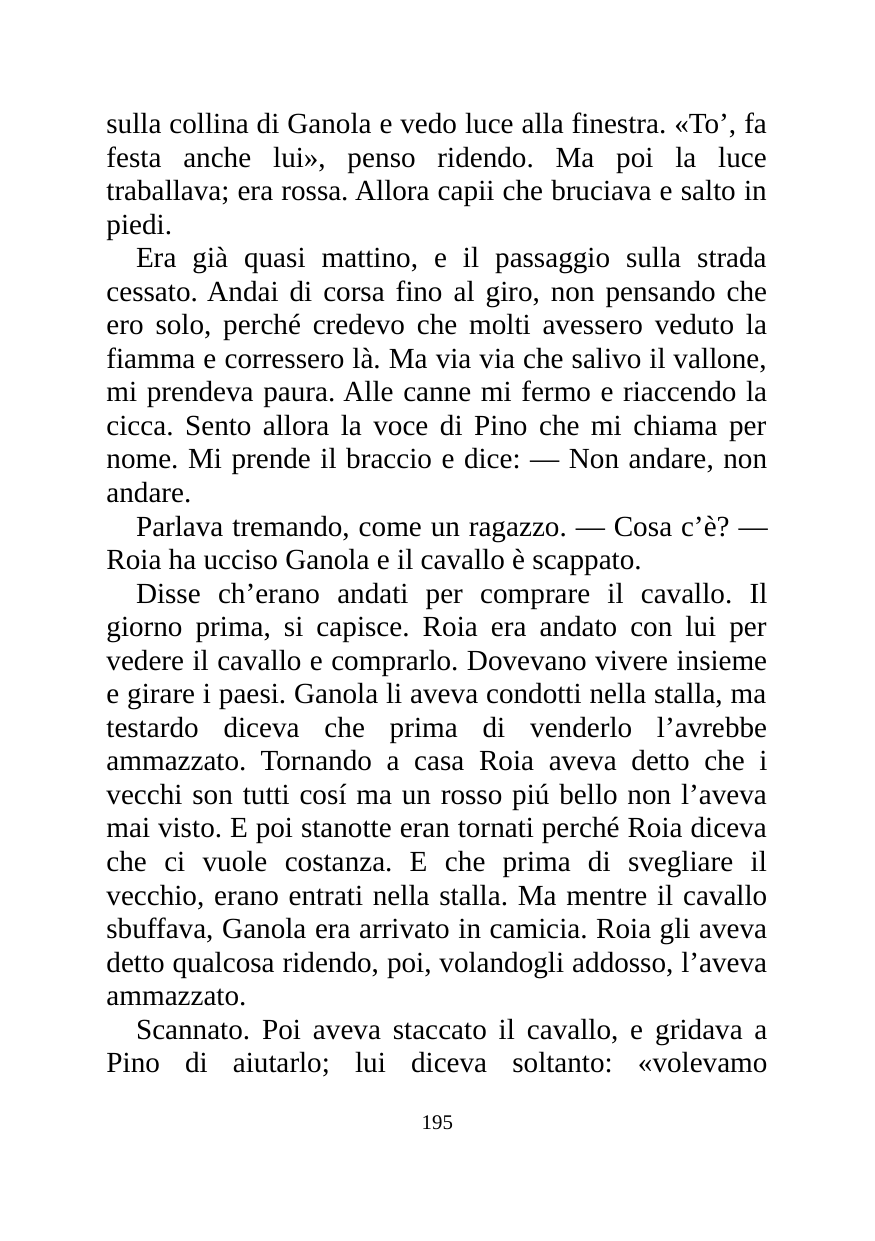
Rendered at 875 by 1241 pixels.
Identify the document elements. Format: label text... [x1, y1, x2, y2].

text Parlava tremando, come un ragazzo. — Cosa c’è? — Roia ha ucciso Ganola e il cavallo è scappato. [106, 509, 768, 576]
text Scannato. Poi aveva staccato il cavallo, e gridava a Pino di aiutarlo; lui diceva soltanto: «volevamo [106, 1012, 768, 1079]
text sulla collina di Ganola e vedo luce alla finestra. «To’, fa festa anche lui», penso ridendo. Ma poi la luce traballava; era rossa. Allora capii che bruciava e salto in piedi. [106, 106, 768, 240]
text Era già quasi mattino, e il passaggio sulla strada cessato. Andai di corsa fino al giro, non pensando che ero solo, perché credevo che molti avessero veduto la fiamma e corressero là. Ma via via che salivo il vallone, mi prendeva paura. Alle canne mi fermo e riaccendo la cicca. Sento allora la voce di Pino che mi chiama per nome. Mi prende il braccio e dice: — Non andare, non andare. [106, 240, 768, 509]
text Disse ch’erano andati per comprare il cavallo. Il giorno prima, si capisce. Roia era andato con lui per vedere il cavallo e comprarlo. Dovevano vivere insieme e girare i paesi. Ganola li aveva condotti nella stalla, ma testardo diceva che prima di venderlo l’avrebbe ammazzato. Tornando a casa Roia aveva detto che i vecchi son tutti cosí ma un rosso piú bello non l’aveva mai visto. E poi stanotte eran tornati perché Roia diceva che ci vuole costanza. E che prima di svegliare il vecchio, erano entrati nella stalla. Ma mentre il cavallo sbuffava, Ganola era arrivato in camicia. Roia gli aveva detto qualcosa ridendo, poi, volandogli addosso, l’aveva ammazzato. [106, 576, 768, 1012]
